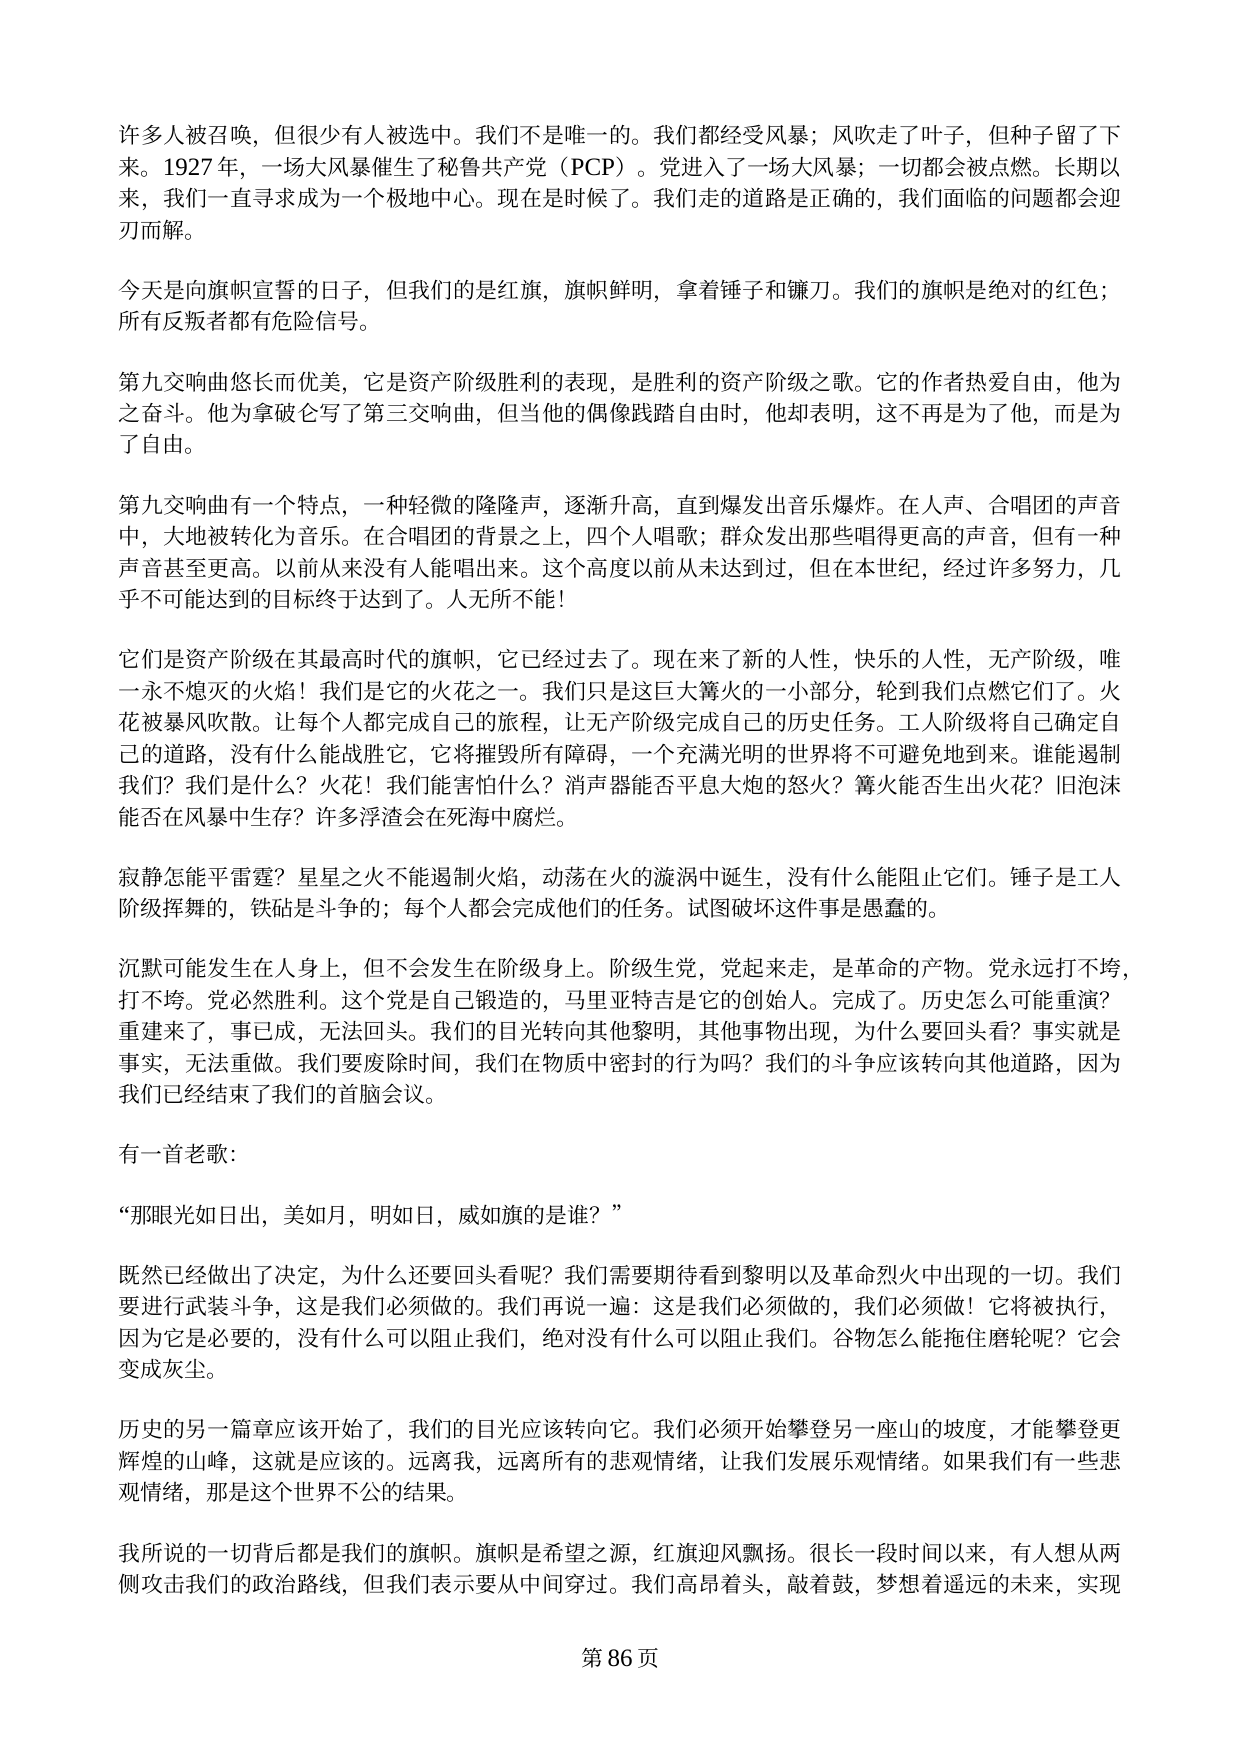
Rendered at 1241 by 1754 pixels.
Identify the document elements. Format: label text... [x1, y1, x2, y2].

text 它们是资产阶级在其最高时代的旗帜，它已经过去了。现在来了新的人性，快乐的人性，无产阶级，唯一永不熄灭的火焰！我们是它的火花之一。我们只是这巨大篝火的一小部分，轮到我们点燃它们了。火花被暴风吹散。让每个人都完成自己的旅程，让无产阶级完成自己的历史任务。工人阶级将自己确定自己的道路，没有什么能战胜它，它将摧毁所有障碍，一个充满光明的世界将不可避免地到来。谁能遏制我们？我们是什么？火花！我们能害怕什么？消声器能否平息大炮的怒火？篝火能否生出火花？旧泡沫能否在风暴中生存？许多浮渣会在死海中腐烂。 [118, 642, 1122, 831]
text 寂静怎能平雷霆？星星之火不能遏制火焰，动荡在火的漩涡中诞生，没有什么能阻止它们。锤子是工人阶级挥舞的，铁砧是斗争的；每个人都会完成他们的任务。试图破坏这件事是愚蠢的。 [118, 860, 1122, 923]
text 有一首老歌： [118, 1138, 1122, 1169]
text 第九交响曲有一个特点，一种轻微的隆隆声，逐渐升高，直到爆发出音乐爆炸。在人声、合唱团的声音中，大地被转化为音乐。在合唱团的背景之上，四个人唱歌；群众发出那些唱得更高的声音，但有一种声音甚至更高。以前从来没有人能唱出来。这个高度以前从未达到过，但在本世纪，经过许多努力，几乎不可能达到的目标终于达到了。人无所不能！ [118, 488, 1122, 614]
text 许多人被召唤，但很少有人被选中。我们不是唯一的。我们都经受风暴；风吹走了叶子，但种子留了下来。1927年，一场大风暴催生了秘鲁共产党（PCP）。党进入了一场大风暴；一切都会被点燃。长期以来，我们一直寻求成为一个极地中心。现在是时候了。我们走的道路是正确的，我们面临的问题都会迎刃而解。 [118, 118, 1122, 244]
text 历史的另一篇章应该开始了，我们的目光应该转向它。我们必须开始攀登另一座山的坡度，才能攀登更辉煌的山峰，这就是应该的。远离我，远离所有的悲观情绪，让我们发展乐观情绪。如果我们有一些悲观情绪，那是这个世界不公的结果。 [118, 1413, 1122, 1507]
text 沉默可能发生在人身上，但不会发生在阶级身上。阶级生党，党起来走，是革命的产物。党永远打不垮，打不垮。党必然胜利。这个党是自己锻造的，马里亚特吉是它的创始人。完成了。历史怎么可能重演？重建来了，事已成，无法回头。我们的目光转向其他黎明，其他事物出现，为什么要回头看？事实就是事实，无法重做。我们要废除时间，我们在物质中密封的行为吗？我们的斗争应该转向其他道路，因为我们已经结束了我们的首脑会议。 [118, 952, 1122, 1109]
text 既然已经做出了决定，为什么还要回头看呢？我们需要期待看到黎明以及革命烈火中出现的一切。我们要进行武装斗争，这是我们必须做的。我们再说一遍：这是我们必须做的，我们必须做！它将被执行，因为它是必要的，没有什么可以阻止我们，绝对没有什么可以阻止我们。谷物怎么能拖住磨轮呢？它会变成灰尘。 [118, 1258, 1122, 1384]
text 我所说的一切背后都是我们的旗帜。旗帜是希望之源，红旗迎风飘扬。很长一段时间以来，有人想从两侧攻击我们的政治路线，但我们表示要从中间穿过。我们高昂着头，敲着鼓，梦想着遥远的未来，实现 [118, 1536, 1122, 1599]
text “那眼光如日出，美如月，明如日，威如旗的是谁？” [118, 1198, 1122, 1229]
text 第九交响曲悠长而优美，它是资产阶级胜利的表现，是胜利的资产阶级之歌。它的作者热爱自由，他为之奋斗。他为拿破仑写了第三交响曲，但当他的偶像践踏自由时，他却表明，这不再是为了他，而是为了自由。 [118, 365, 1122, 459]
text 今天是向旗帜宣誓的日子，但我们的是红旗，旗帜鲜明，拿着锤子和镰刀。我们的旗帜是绝对的红色；所有反叛者都有危险信号。 [118, 273, 1122, 336]
